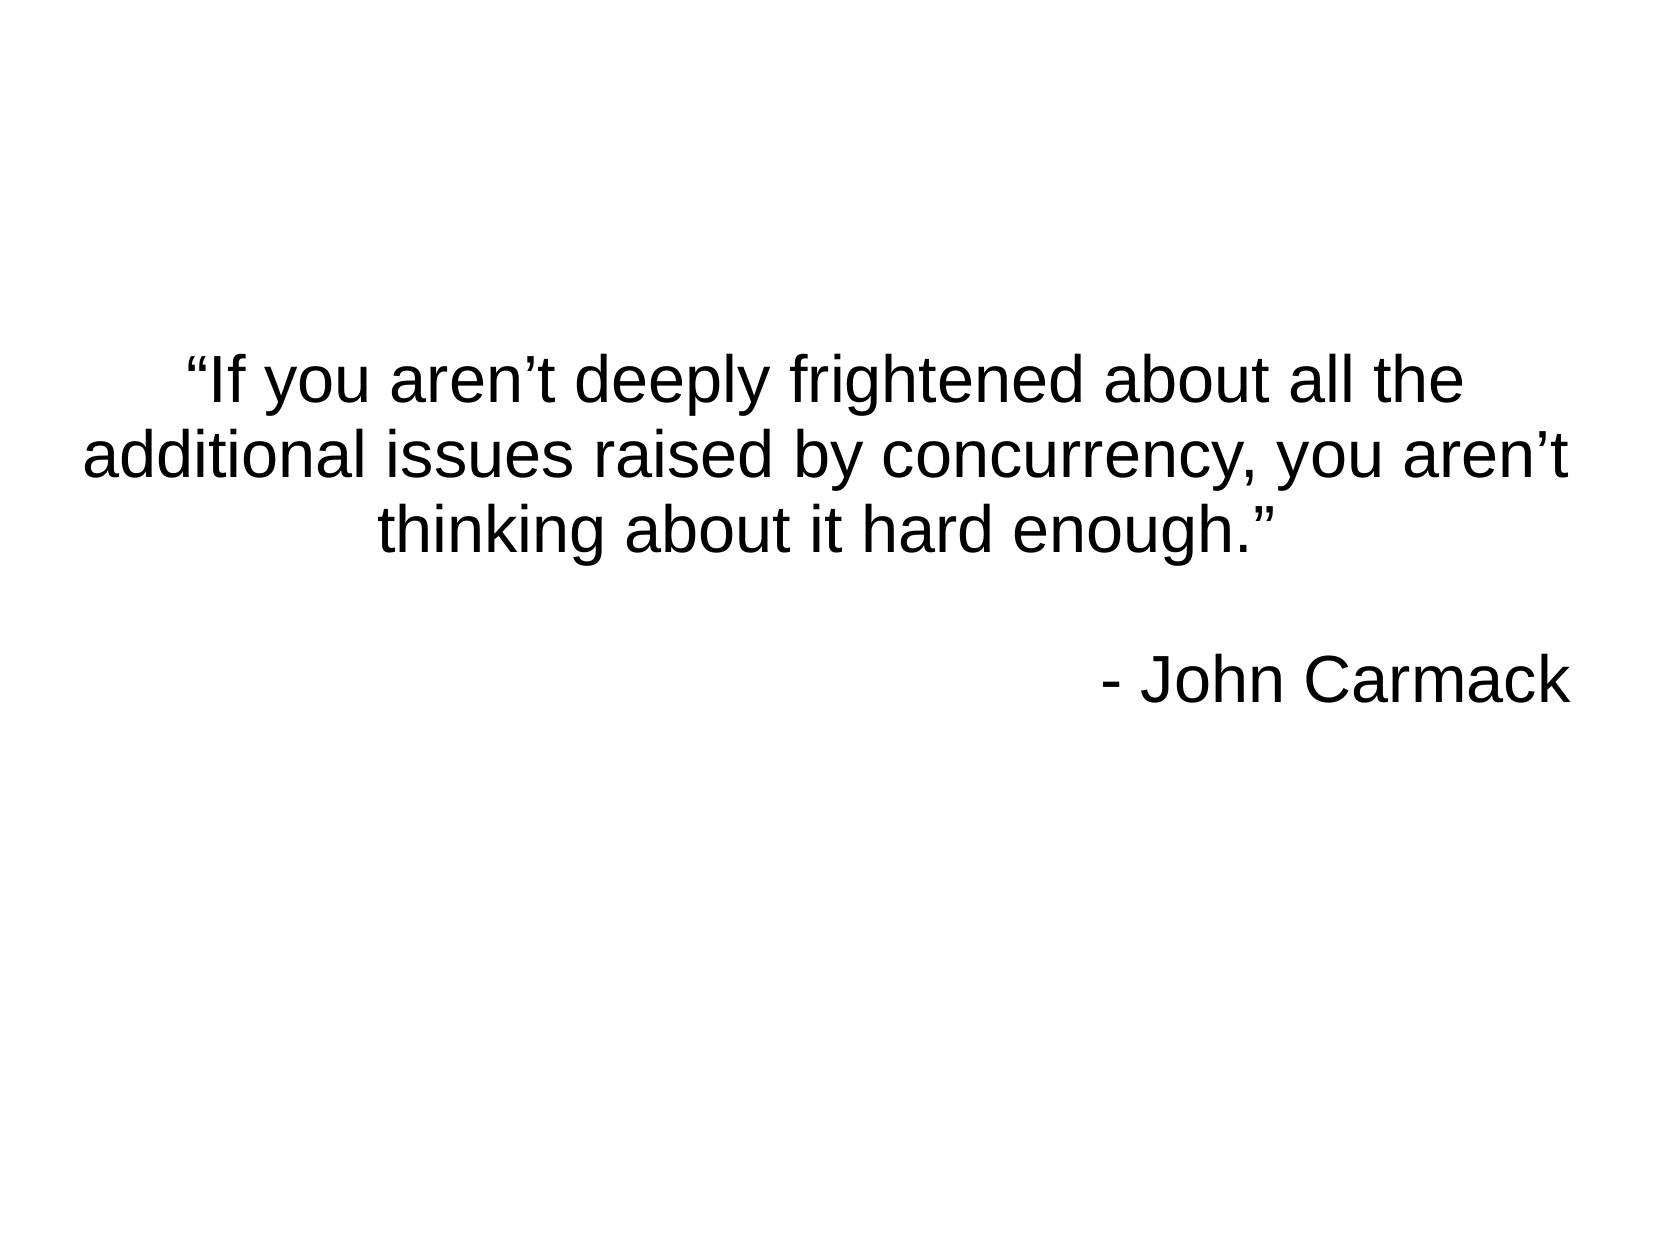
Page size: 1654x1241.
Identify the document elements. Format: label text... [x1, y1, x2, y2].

subtitle “If you aren’t deeply frightened about all the additional issues raised by concurrency, you aren’t thinking about it hard enough.” - John Carmack [82, 49, 1571, 1010]
